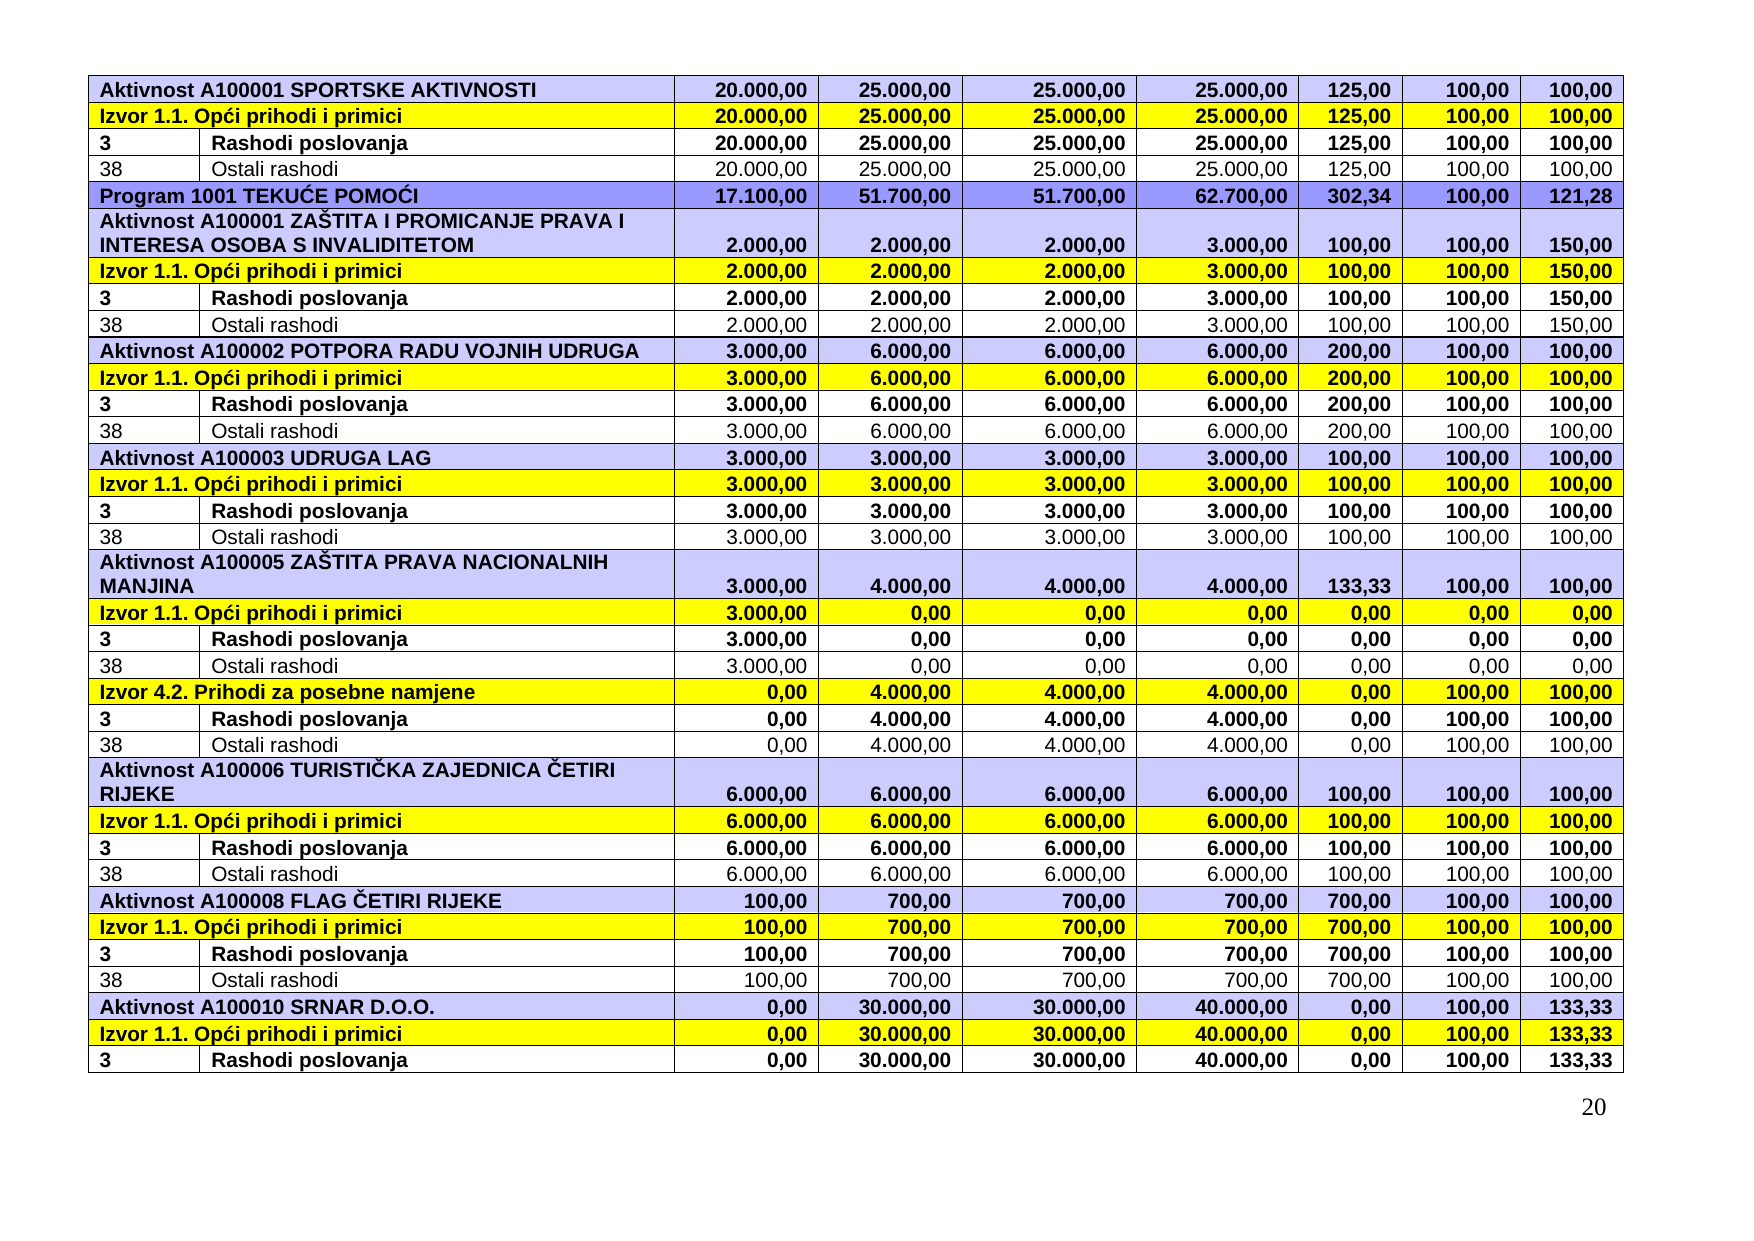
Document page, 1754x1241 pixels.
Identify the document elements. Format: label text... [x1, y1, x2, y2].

table_cell 3 [89, 391, 199, 416]
table_cell 100,00 [1521, 967, 1623, 992]
table_cell Rashodi poslovanja [200, 1046, 674, 1072]
table_cell 20.000,00 [675, 103, 818, 128]
table_cell 40.000,00 [1137, 1020, 1298, 1045]
table_cell 38 [89, 311, 199, 336]
table_cell 100,00 [1521, 860, 1623, 886]
table_cell 6.000,00 [1137, 338, 1298, 363]
table_cell 38 [89, 732, 199, 757]
table_cell 3.000,00 [1137, 209, 1298, 257]
table_cell 100,00 [1403, 129, 1520, 155]
table_cell 3.000,00 [1137, 470, 1298, 496]
table_cell 2.000,00 [963, 258, 1136, 283]
table_cell 6.000,00 [675, 834, 818, 859]
table_cell 700,00 [1137, 887, 1298, 912]
table_cell 25.000,00 [1137, 129, 1298, 155]
table_cell 3 [89, 497, 199, 522]
table_cell 0,00 [1299, 993, 1402, 1019]
table_cell Aktivnost A100008 FLAG ČETIRI RIJEKE [89, 887, 674, 912]
table_cell 100,00 [1521, 391, 1623, 416]
table_cell 100,00 [1521, 129, 1623, 155]
table_cell 125,00 [1299, 76, 1402, 102]
table_cell 2.000,00 [819, 311, 962, 336]
table_cell 3.000,00 [675, 652, 818, 678]
table_cell 4.000,00 [1137, 732, 1298, 757]
table_cell 700,00 [819, 967, 962, 992]
table_cell 25.000,00 [1137, 103, 1298, 128]
table_cell 3.000,00 [675, 417, 818, 443]
table_cell 0,00 [1137, 626, 1298, 651]
table_cell 0,00 [963, 599, 1136, 624]
table_cell 0,00 [1299, 679, 1402, 704]
table_cell 3.000,00 [1137, 311, 1298, 336]
table_cell Ostali rashodi [200, 652, 674, 678]
table_cell 100,00 [1403, 834, 1520, 859]
table_cell 200,00 [1299, 338, 1402, 363]
table_cell 100,00 [1521, 338, 1623, 363]
table_cell 150,00 [1521, 209, 1623, 257]
table_cell 6.000,00 [963, 834, 1136, 859]
table_cell 100,00 [1521, 679, 1623, 704]
table_cell 30.000,00 [819, 1046, 962, 1072]
table_cell 100,00 [1403, 914, 1520, 939]
table_cell 6.000,00 [963, 758, 1136, 806]
table_cell 6.000,00 [819, 860, 962, 886]
table_cell 700,00 [963, 914, 1136, 939]
table_cell 125,00 [1299, 156, 1402, 181]
table_cell 2.000,00 [819, 209, 962, 257]
table_cell 0,00 [1137, 599, 1298, 624]
table_cell Aktivnost A100002 POTPORA RADU VOJNIH UDRUGA [89, 338, 674, 363]
table_cell 38 [89, 417, 199, 443]
table_cell 38 [89, 652, 199, 678]
table_cell 0,00 [1521, 652, 1623, 678]
table_cell 100,00 [1299, 834, 1402, 859]
table_cell 0,00 [675, 679, 818, 704]
table_cell 3.000,00 [1137, 444, 1298, 469]
table_cell 100,00 [1521, 364, 1623, 389]
table_cell 6.000,00 [675, 807, 818, 833]
table_cell 100,00 [1403, 1020, 1520, 1045]
table_cell 0,00 [1299, 652, 1402, 678]
table_cell 3.000,00 [819, 524, 962, 549]
table_cell 0,00 [675, 1020, 818, 1045]
table_cell 302,34 [1299, 182, 1402, 208]
table_cell 3.000,00 [675, 550, 818, 598]
table_cell 6.000,00 [675, 758, 818, 806]
table_cell 100,00 [1521, 550, 1623, 598]
table_cell 100,00 [1403, 417, 1520, 443]
table_cell 25.000,00 [963, 156, 1136, 181]
table_cell 100,00 [1521, 887, 1623, 912]
table_cell 100,00 [1299, 258, 1402, 283]
table_cell 6.000,00 [1137, 391, 1298, 416]
table_cell Ostali rashodi [200, 860, 674, 886]
table_cell 100,00 [1521, 807, 1623, 833]
table_cell 25.000,00 [819, 76, 962, 102]
table_cell 0,00 [1403, 626, 1520, 651]
table_cell 100,00 [1403, 705, 1520, 731]
table_cell 100,00 [1403, 470, 1520, 496]
table_cell 200,00 [1299, 364, 1402, 389]
table_cell 3.000,00 [1137, 497, 1298, 522]
table_cell 0,00 [675, 732, 818, 757]
table_cell Ostali rashodi [200, 967, 674, 992]
table_cell 150,00 [1521, 284, 1623, 310]
table_cell Rashodi poslovanja [200, 284, 674, 310]
table_cell 0,00 [1299, 599, 1402, 624]
table_cell 700,00 [1299, 967, 1402, 992]
table_cell 0,00 [1521, 599, 1623, 624]
table_cell 100,00 [1521, 524, 1623, 549]
table_cell 100,00 [1521, 940, 1623, 966]
table_cell Aktivnost A100006 TURISTIČKA ZAJEDNICA ČETIRI RIJEKE [89, 758, 674, 806]
table_cell 100,00 [1403, 156, 1520, 181]
table_cell 4.000,00 [819, 732, 962, 757]
table_cell 3 [89, 284, 199, 310]
table_cell 6.000,00 [963, 338, 1136, 363]
table_cell 0,00 [675, 1046, 818, 1072]
table_cell 3.000,00 [819, 497, 962, 522]
table_cell 100,00 [1299, 860, 1402, 886]
table_cell 38 [89, 860, 199, 886]
table_cell 100,00 [1403, 679, 1520, 704]
table_cell 100,00 [1403, 258, 1520, 283]
table_cell Ostali rashodi [200, 156, 674, 181]
table_cell Rashodi poslovanja [200, 834, 674, 859]
table_cell 6.000,00 [963, 364, 1136, 389]
table_cell 38 [89, 524, 199, 549]
table_cell 6.000,00 [963, 807, 1136, 833]
table_cell 3.000,00 [675, 444, 818, 469]
table_cell 0,00 [675, 705, 818, 731]
table_cell 40.000,00 [1137, 1046, 1298, 1072]
table_cell 2.000,00 [963, 284, 1136, 310]
table_cell 0,00 [1299, 1020, 1402, 1045]
table_cell 100,00 [675, 914, 818, 939]
table_cell 133,33 [1299, 550, 1402, 598]
table_cell 100,00 [1521, 444, 1623, 469]
table_cell 4.000,00 [963, 732, 1136, 757]
table_cell 4.000,00 [819, 679, 962, 704]
table_cell 6.000,00 [819, 834, 962, 859]
table_cell 100,00 [1521, 732, 1623, 757]
table_cell 3.000,00 [675, 364, 818, 389]
table_cell 0,00 [819, 599, 962, 624]
table_cell 3.000,00 [819, 470, 962, 496]
table_cell Rashodi poslovanja [200, 626, 674, 651]
table_cell 3.000,00 [675, 470, 818, 496]
table_cell 2.000,00 [963, 311, 1136, 336]
table_cell 100,00 [1299, 758, 1402, 806]
table_cell Aktivnost A100001 ZAŠTITA I PROMICANJE PRAVA I INTERESA OSOBA S INVALIDITETOM [89, 209, 674, 257]
table_cell 100,00 [1403, 103, 1520, 128]
table_cell 25.000,00 [1137, 156, 1298, 181]
table_cell 20.000,00 [675, 129, 818, 155]
table_cell 4.000,00 [1137, 550, 1298, 598]
table_cell 100,00 [1403, 338, 1520, 363]
table_cell 700,00 [819, 887, 962, 912]
table_cell 100,00 [1403, 758, 1520, 806]
table_cell 100,00 [1403, 940, 1520, 966]
table_cell 100,00 [1403, 887, 1520, 912]
table_cell 51.700,00 [963, 182, 1136, 208]
table_cell 0,00 [1299, 1046, 1402, 1072]
table_cell 62.700,00 [1137, 182, 1298, 208]
table_cell 6.000,00 [963, 860, 1136, 886]
table_cell 700,00 [819, 914, 962, 939]
table_cell 133,33 [1521, 1046, 1623, 1072]
table_cell 3.000,00 [819, 444, 962, 469]
table_cell 4.000,00 [819, 705, 962, 731]
table_cell 0,00 [1299, 626, 1402, 651]
table_cell 2.000,00 [819, 258, 962, 283]
table_cell 20.000,00 [675, 156, 818, 181]
table_cell Rashodi poslovanja [200, 705, 674, 731]
table_cell 30.000,00 [963, 1046, 1136, 1072]
table_cell 100,00 [1403, 1046, 1520, 1072]
table_cell 100,00 [1521, 758, 1623, 806]
table_cell 30.000,00 [963, 993, 1136, 1019]
table_cell 100,00 [1299, 311, 1402, 336]
table_cell 6.000,00 [963, 391, 1136, 416]
table_cell 6.000,00 [819, 364, 962, 389]
table_cell 133,33 [1521, 1020, 1623, 1045]
table_cell 3.000,00 [963, 444, 1136, 469]
table_cell 2.000,00 [819, 284, 962, 310]
table_cell 38 [89, 156, 199, 181]
table_cell 6.000,00 [1137, 807, 1298, 833]
table_cell 25.000,00 [819, 103, 962, 128]
table_cell 2.000,00 [675, 284, 818, 310]
table_cell Izvor 1.1. Opći prihodi i primici [89, 364, 674, 389]
table_cell 0,00 [963, 626, 1136, 651]
table_cell 0,00 [1299, 732, 1402, 757]
table_cell 4.000,00 [1137, 679, 1298, 704]
table_cell Rashodi poslovanja [200, 497, 674, 522]
table_cell Izvor 1.1. Opći prihodi i primici [89, 103, 674, 128]
table_cell 700,00 [963, 967, 1136, 992]
table_cell 3.000,00 [963, 497, 1136, 522]
table_cell 100,00 [1521, 103, 1623, 128]
table_cell 100,00 [1299, 524, 1402, 549]
table_cell 100,00 [1403, 524, 1520, 549]
table_cell 6.000,00 [1137, 860, 1298, 886]
table_cell 4.000,00 [963, 705, 1136, 731]
table_cell 100,00 [1521, 914, 1623, 939]
table_cell 0,00 [819, 626, 962, 651]
table_cell 700,00 [1137, 940, 1298, 966]
table_cell Izvor 1.1. Opći prihodi i primici [89, 914, 674, 939]
table_cell 38 [89, 967, 199, 992]
table_cell 100,00 [1403, 860, 1520, 886]
table_cell 100,00 [1403, 444, 1520, 469]
table_cell 700,00 [1299, 887, 1402, 912]
table_cell 3.000,00 [1137, 258, 1298, 283]
table_cell 100,00 [1403, 807, 1520, 833]
table_cell 3.000,00 [1137, 284, 1298, 310]
table_cell 100,00 [1299, 807, 1402, 833]
table_cell 200,00 [1299, 417, 1402, 443]
table_cell 4.000,00 [819, 550, 962, 598]
table_cell Rashodi poslovanja [200, 129, 674, 155]
table_cell 121,28 [1521, 182, 1623, 208]
table_cell 0,00 [1403, 599, 1520, 624]
table_cell 6.000,00 [819, 417, 962, 443]
table_cell 6.000,00 [1137, 364, 1298, 389]
table_cell Rashodi poslovanja [200, 940, 674, 966]
table_cell 100,00 [1299, 284, 1402, 310]
table_cell 3.000,00 [963, 470, 1136, 496]
table_cell 25.000,00 [819, 156, 962, 181]
table_cell Program 1001 TEKUĆE POMOĆI [89, 182, 674, 208]
table_cell 6.000,00 [1137, 834, 1298, 859]
table_cell 6.000,00 [675, 860, 818, 886]
table_cell 100,00 [1403, 209, 1520, 257]
table_cell 100,00 [1403, 364, 1520, 389]
table_cell 100,00 [1299, 470, 1402, 496]
table_cell 100,00 [1403, 497, 1520, 522]
table_cell 100,00 [1403, 732, 1520, 757]
table_cell Aktivnost A100010 SRNAR D.O.O. [89, 993, 674, 1019]
table_cell 3.000,00 [675, 391, 818, 416]
table_cell 3 [89, 1046, 199, 1072]
table_cell 2.000,00 [675, 258, 818, 283]
table_cell 100,00 [1521, 705, 1623, 731]
table_cell Izvor 1.1. Opći prihodi i primici [89, 599, 674, 624]
table_cell 100,00 [675, 967, 818, 992]
table_cell 3 [89, 834, 199, 859]
table_cell 100,00 [1403, 993, 1520, 1019]
table_cell 0,00 [1521, 626, 1623, 651]
table_cell Izvor 1.1. Opći prihodi i primici [89, 1020, 674, 1045]
table_cell 133,33 [1521, 993, 1623, 1019]
table_cell 150,00 [1521, 311, 1623, 336]
table_cell 3.000,00 [675, 497, 818, 522]
table_cell 125,00 [1299, 129, 1402, 155]
table_cell Aktivnost A100005 ZAŠTITA PRAVA NACIONALNIH MANJINA [89, 550, 674, 598]
table_cell 6.000,00 [819, 807, 962, 833]
table_cell 4.000,00 [963, 550, 1136, 598]
table_cell 6.000,00 [963, 417, 1136, 443]
table_cell 125,00 [1299, 103, 1402, 128]
table_cell 2.000,00 [675, 311, 818, 336]
table_cell 100,00 [675, 940, 818, 966]
table_cell 40.000,00 [1137, 993, 1298, 1019]
table_cell Ostali rashodi [200, 417, 674, 443]
table_cell 2.000,00 [963, 209, 1136, 257]
table_cell 3.000,00 [675, 338, 818, 363]
table_cell 6.000,00 [1137, 417, 1298, 443]
table_cell 3.000,00 [675, 524, 818, 549]
table_cell 20.000,00 [675, 76, 818, 102]
table_cell 100,00 [1521, 497, 1623, 522]
table_cell 3.000,00 [675, 599, 818, 624]
table_cell 700,00 [1299, 940, 1402, 966]
table_cell 100,00 [1403, 182, 1520, 208]
table_cell 30.000,00 [819, 1020, 962, 1045]
table_cell 100,00 [1299, 209, 1402, 257]
table_cell 100,00 [1521, 156, 1623, 181]
table_cell 3.000,00 [963, 524, 1136, 549]
table_cell 0,00 [1403, 652, 1520, 678]
table_cell 700,00 [1137, 914, 1298, 939]
table_cell Aktivnost A100003 UDRUGA LAG [89, 444, 674, 469]
table_cell Izvor 1.1. Opći prihodi i primici [89, 470, 674, 496]
table_cell 25.000,00 [963, 76, 1136, 102]
table_cell Ostali rashodi [200, 732, 674, 757]
table_cell Rashodi poslovanja [200, 391, 674, 416]
table_cell 6.000,00 [1137, 758, 1298, 806]
table_cell 17.100,00 [675, 182, 818, 208]
table_cell 6.000,00 [819, 338, 962, 363]
table_cell 100,00 [1403, 550, 1520, 598]
table_cell 100,00 [1521, 76, 1623, 102]
table_cell 51.700,00 [819, 182, 962, 208]
table_cell Ostali rashodi [200, 524, 674, 549]
table_cell Izvor 4.2. Prihodi za posebne namjene [89, 679, 674, 704]
table_cell 100,00 [1299, 444, 1402, 469]
table_cell 30.000,00 [819, 993, 962, 1019]
table_cell 25.000,00 [963, 103, 1136, 128]
table_cell 700,00 [1299, 914, 1402, 939]
table_cell 100,00 [1521, 834, 1623, 859]
table_cell 6.000,00 [819, 391, 962, 416]
table_cell 100,00 [1521, 417, 1623, 443]
table_cell 0,00 [1137, 652, 1298, 678]
table_cell 150,00 [1521, 258, 1623, 283]
table_cell 100,00 [1403, 391, 1520, 416]
table_cell 3 [89, 626, 199, 651]
table_cell 3.000,00 [1137, 524, 1298, 549]
table_cell 100,00 [675, 887, 818, 912]
table_cell 3 [89, 705, 199, 731]
table_cell 100,00 [1403, 76, 1520, 102]
table_cell 6.000,00 [819, 758, 962, 806]
table_cell 2.000,00 [675, 209, 818, 257]
table_cell 700,00 [819, 940, 962, 966]
table_cell Izvor 1.1. Opći prihodi i primici [89, 807, 674, 833]
table_cell 4.000,00 [1137, 705, 1298, 731]
table_cell 0,00 [819, 652, 962, 678]
table_cell 25.000,00 [963, 129, 1136, 155]
table_cell 0,00 [1299, 705, 1402, 731]
table_cell 3 [89, 129, 199, 155]
table_cell Aktivnost A100001 SPORTSKE AKTIVNOSTI [89, 76, 674, 102]
table_cell 100,00 [1521, 470, 1623, 496]
table_cell 25.000,00 [1137, 76, 1298, 102]
table_cell 200,00 [1299, 391, 1402, 416]
table_cell 0,00 [675, 993, 818, 1019]
table_cell 3 [89, 940, 199, 966]
table_cell 25.000,00 [819, 129, 962, 155]
table_cell 4.000,00 [963, 679, 1136, 704]
table_cell 100,00 [1403, 967, 1520, 992]
table_cell Izvor 1.1. Opći prihodi i primici [89, 258, 674, 283]
table_cell 30.000,00 [963, 1020, 1136, 1045]
table_cell 100,00 [1299, 497, 1402, 522]
table_cell 100,00 [1403, 284, 1520, 310]
table_cell 100,00 [1403, 311, 1520, 336]
table_cell 700,00 [1137, 967, 1298, 992]
table_cell Ostali rashodi [200, 311, 674, 336]
table_cell 3.000,00 [675, 626, 818, 651]
table_cell 700,00 [963, 887, 1136, 912]
table_cell 700,00 [963, 940, 1136, 966]
table_cell 0,00 [963, 652, 1136, 678]
